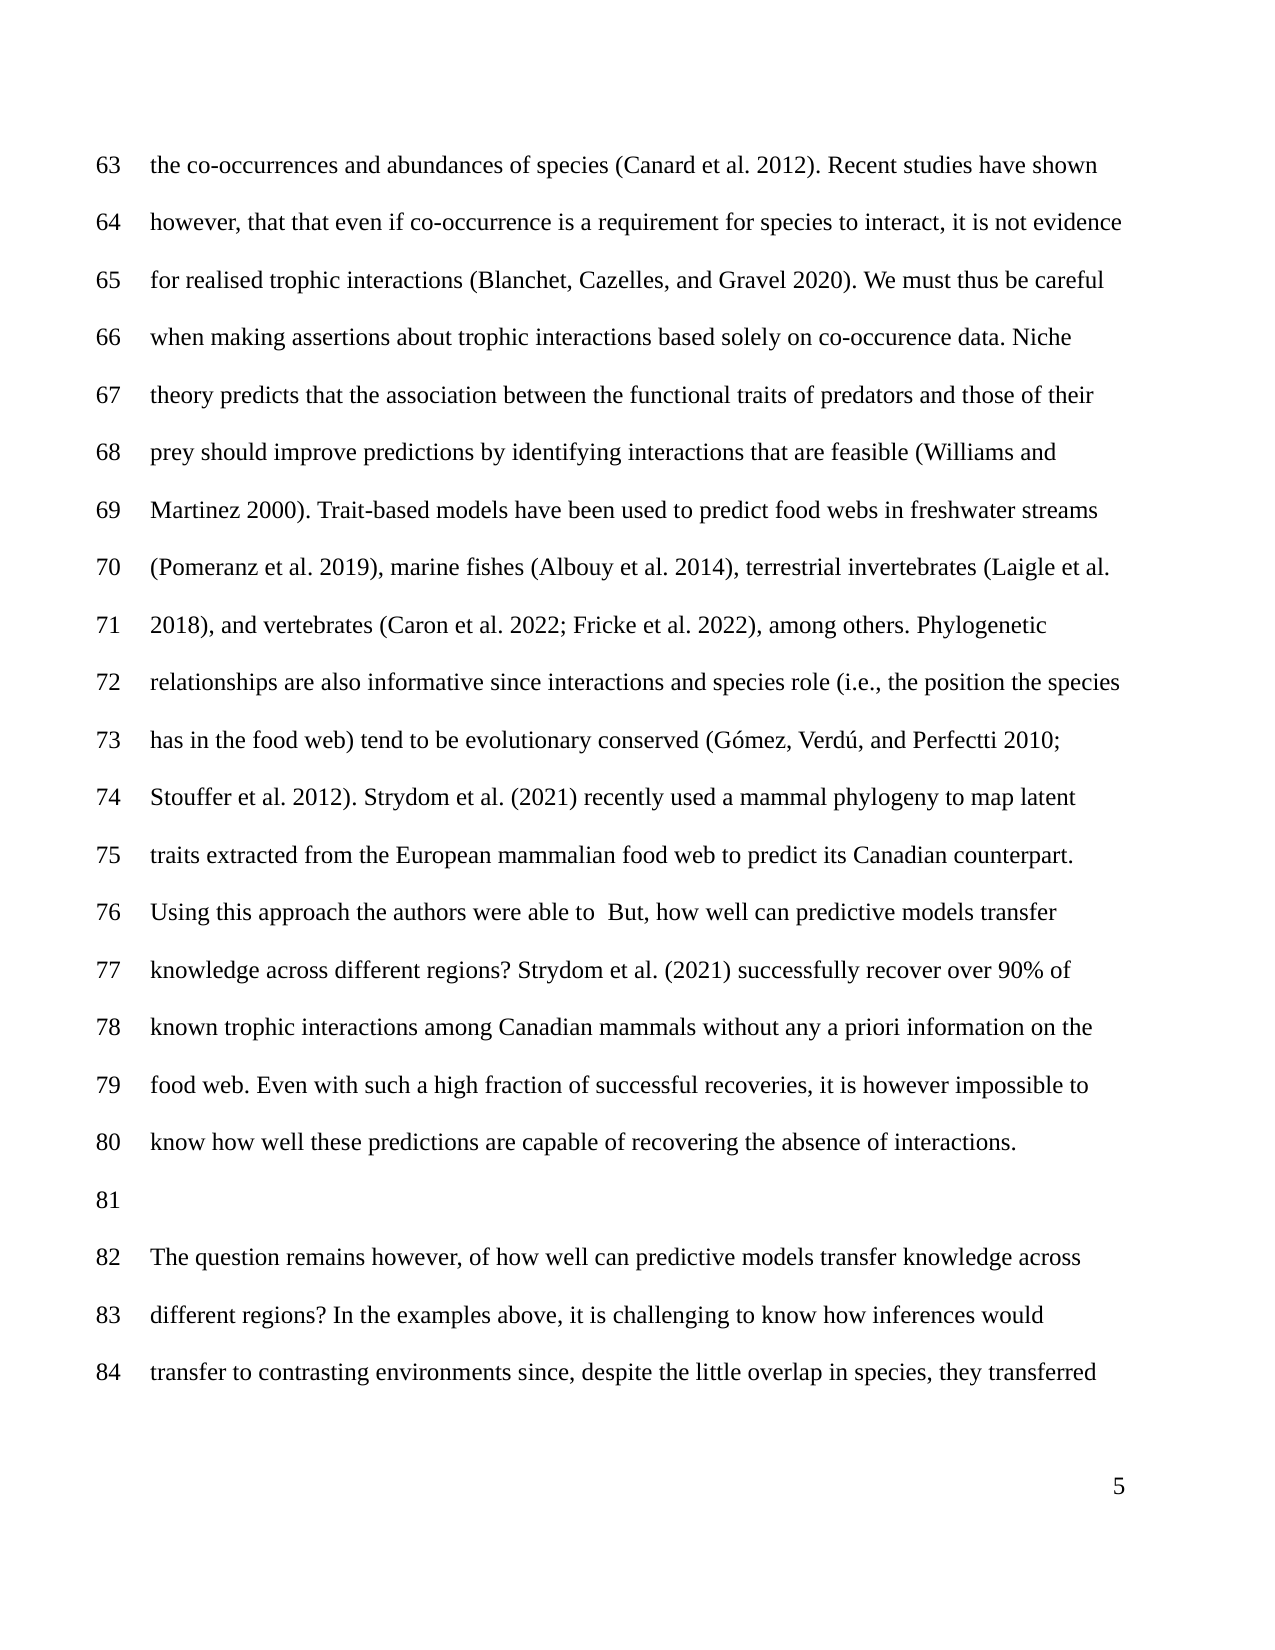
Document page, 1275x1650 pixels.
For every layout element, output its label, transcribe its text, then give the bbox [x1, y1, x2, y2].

text The question remains however, of how well can predictive models transfer knowledge across different regions? In the examples above, it is challenging to know how inferences would transfer to contrasting environments since, despite the little overlap in species, they transferred [150, 1242, 1125, 1386]
text the co-occurrences and abundances of species (Canard et al. 2012). Recent studies have shown however, that that even if co-occurrence is a requirement for species to interact, it is not evidence for realised trophic interactions (Blanchet, Cazelles, and Gravel 2020). We must thus be careful when making assertions about trophic interactions based solely on co-occurence data. Niche theory predicts that the association between the functional traits of predators and those of their prey should improve predictions by identifying interactions that are feasible (Williams and Martinez 2000). Trait-based models have been used to predict food webs in freshwater streams (Pomeranz et al. 2019), marine fishes (Albouy et al. 2014), terrestrial invertebrates (Laigle et al. 2018), and vertebrates (Caron et al. 2022; Fricke et al. 2022), among others. Phylogenetic relationships are also informative since interactions and species role (i.e., the position the species has in the food web) tend to be evolutionary conserved (Gómez, Verdú, and Perfectti 2010; Stouffer et al. 2012). Strydom et al. (2021) recently used a mammal phylogeny to map latent traits extracted from the European mammalian food web to predict its Canadian counterpart. Using this approach the authors were able to But, how well can predictive models transfer knowledge across different regions? Strydom et al. (2021) successfully recover over 90% of known trophic interactions among Canadian mammals without any a priori information on the food web. Even with such a high fraction of successful recoveries, it is however impossible to know how well these predictions are capable of recovering the absence of interactions. [150, 150, 1125, 1156]
